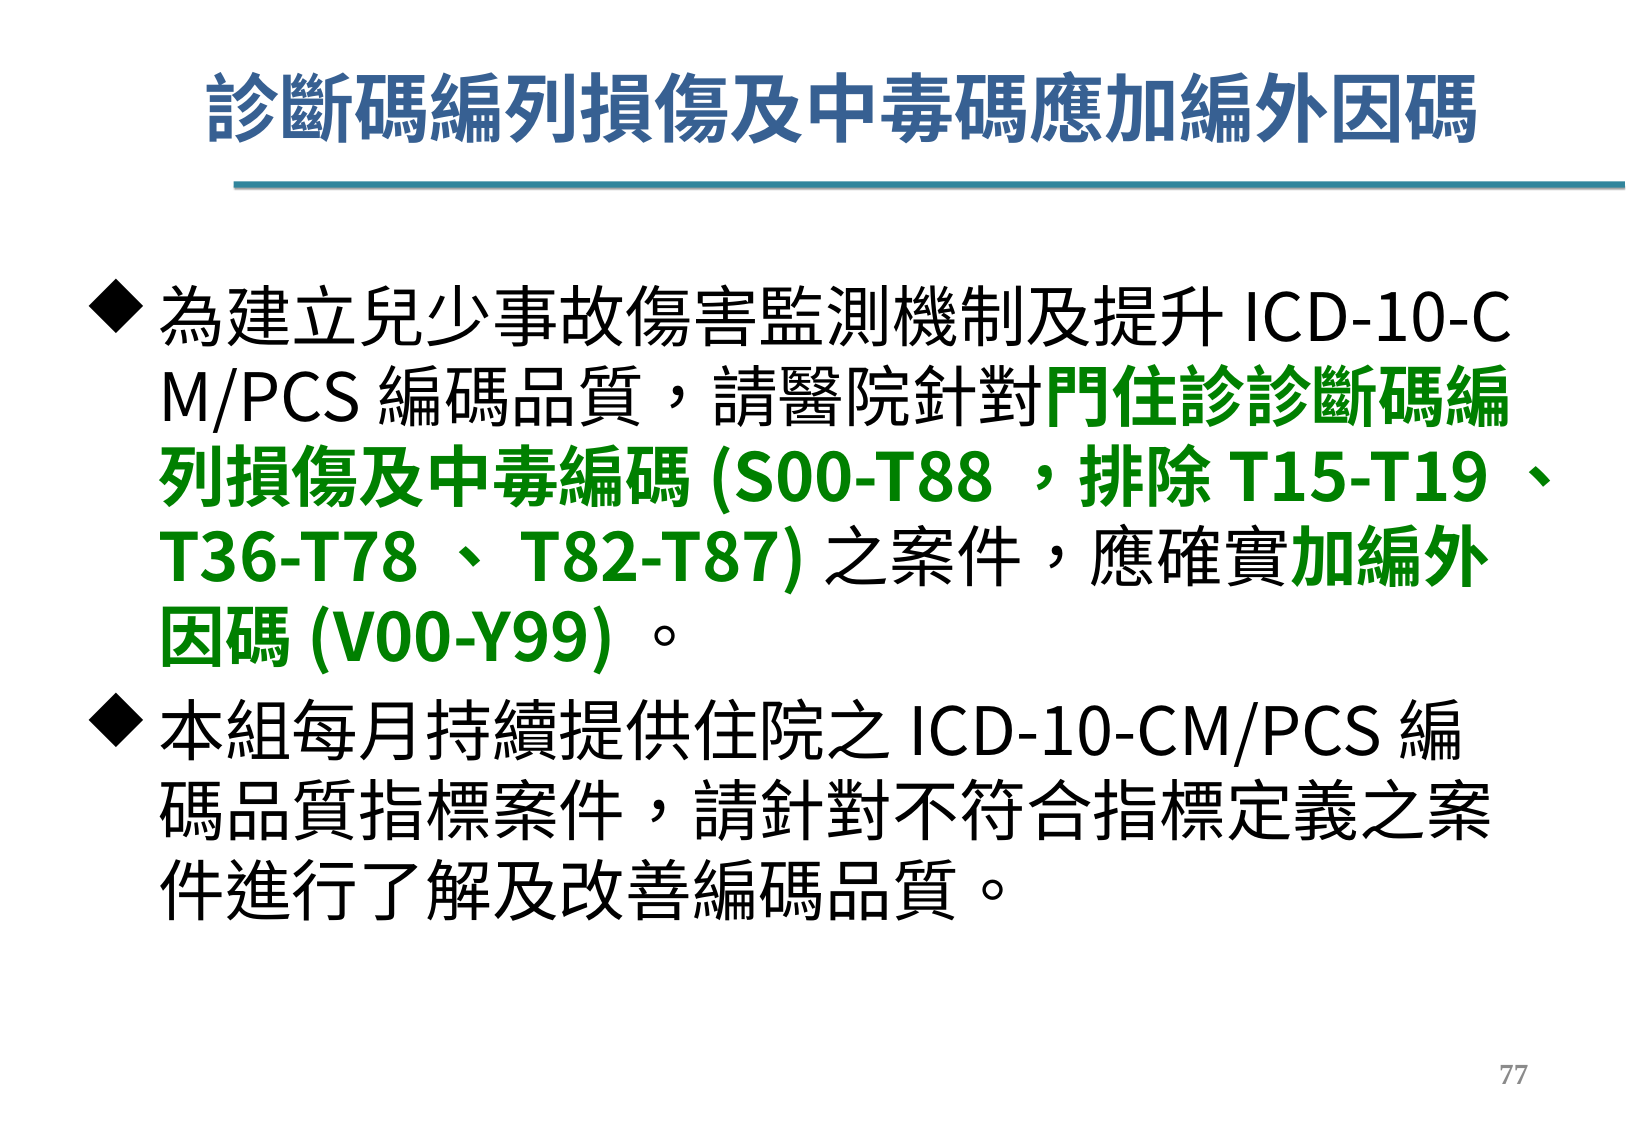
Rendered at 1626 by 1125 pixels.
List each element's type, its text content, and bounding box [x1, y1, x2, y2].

list 為建立兒少事故傷害監測機制及提升ICD-10-CM/PCS編碼品質，請醫院針對門住診診斷碼編列損傷及中毒編碼(S00-T88，排除T15-T19、T36-T78、T82-T87)之案件，應確實加編外因碼(V00-Y99)。 本組每月持續提供住院之ICD-10-CM/PCS編碼品質指標案件，請針對不符合指標定義之案件進行了解及改善編碼品質。 [68, 267, 1531, 1010]
slide_number [1164, 1042, 1544, 1103]
title 診斷碼編列損傷及中毒碼應加編外因碼 [103, 30, 1581, 183]
